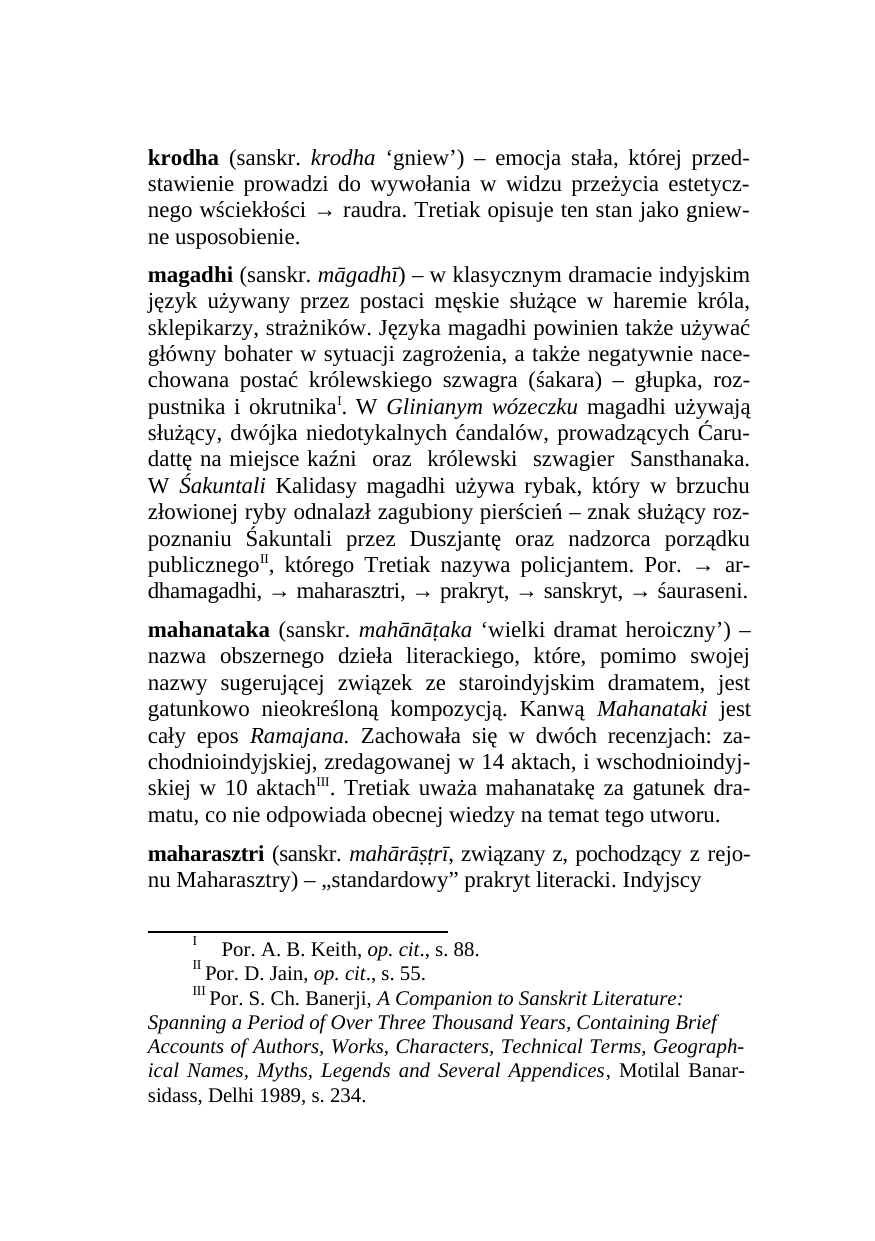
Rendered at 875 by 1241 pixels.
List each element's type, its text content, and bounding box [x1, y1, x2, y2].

text Accounts of Authors, Works, Characters, Technical Terms, Geograph- ical Names, Myths, Legends and Several Appendices, Motilal Banar- sidass, Delhi 1989, s. 234. [148, 1034, 745, 1107]
text maharasztri (sanskr. mahārāṣṭrī, związany z, pochodzący z rejo- nu Maharasztry) – „standardowy” prakryt literacki. Indyjscy [148, 839, 751, 892]
text magadhi (sanskr. māgadhī) – w klasycznym dramacie indyjskim język używany przez postaci męskie służące w haremie króla, sklepikarzy, strażników. Języka magadhi powinien także używać główny bohater w sytuacji zagrożenia, a także negatywnie nace- chowana postać królewskiego szwagra (śakara) – głupka, roz- pustnika i okrutnikaI. W Glinianym wózeczku magadhi używają służący, dwójka niedotykalnych ćandalów, prowadzących Ćaru- dattę na miejsce kaźni oraz królewski szwagier Sansthanaka. W Śakuntali Kalidasy magadhi używa rybak, który w brzuchu złowionej ryby odnalazł zagubiony pierścień – znak służący roz- poznaniu Śakuntali przez Duszjantę oraz nadzorca porządku publicznegoII, którego Tretiak nazywa policjantem. Por. → ar- dhamagadhi, → maharasztri, → prakryt, → sanskryt, → śauraseni. [148, 261, 751, 604]
text III Por. S. Ch. Banerji, A Companion to Sanskrit Literature: Spanning a Period of Over Three Thousand Years, Containing Brief [148, 987, 727, 1034]
text mahanataka (sanskr. mahānāṭaka ‘wielki dramat heroiczny’) – nazwa obszernego dzieła literackiego, które, pomimo swojej nazwy sugerującej związek ze staroindyjskim dramatem, jest gatunkowo nieokreśloną kompozycją. Kanwą Mahanataki jest cały epos Ramajana. Zachowała się w dwóch recenzjach: za- chodnioindyjskiej, zredagowanej w 14 aktach, i wschodnioindyj- skiej w 10 aktachIII. Tretiak uważa mahanatakę za gatunek dra- matu, co nie odpowiada obecnej wiedzy na temat tego utworu. [148, 616, 751, 827]
text II Por. D. Jain, op. cit., s. 55. [192, 961, 762, 985]
text I Por. A. B. Keith, op. cit., s. 88. [192, 930, 762, 961]
text krodha (sanskr. krodha ‘gniew’) – emocja stała, której przed- stawienie prowadzi do wywołania w widzu przeżycia estetycz- nego wściekłości → raudra. Tretiak opisuje ten stan jako gniew- ne usposobienie. [148, 144, 751, 249]
